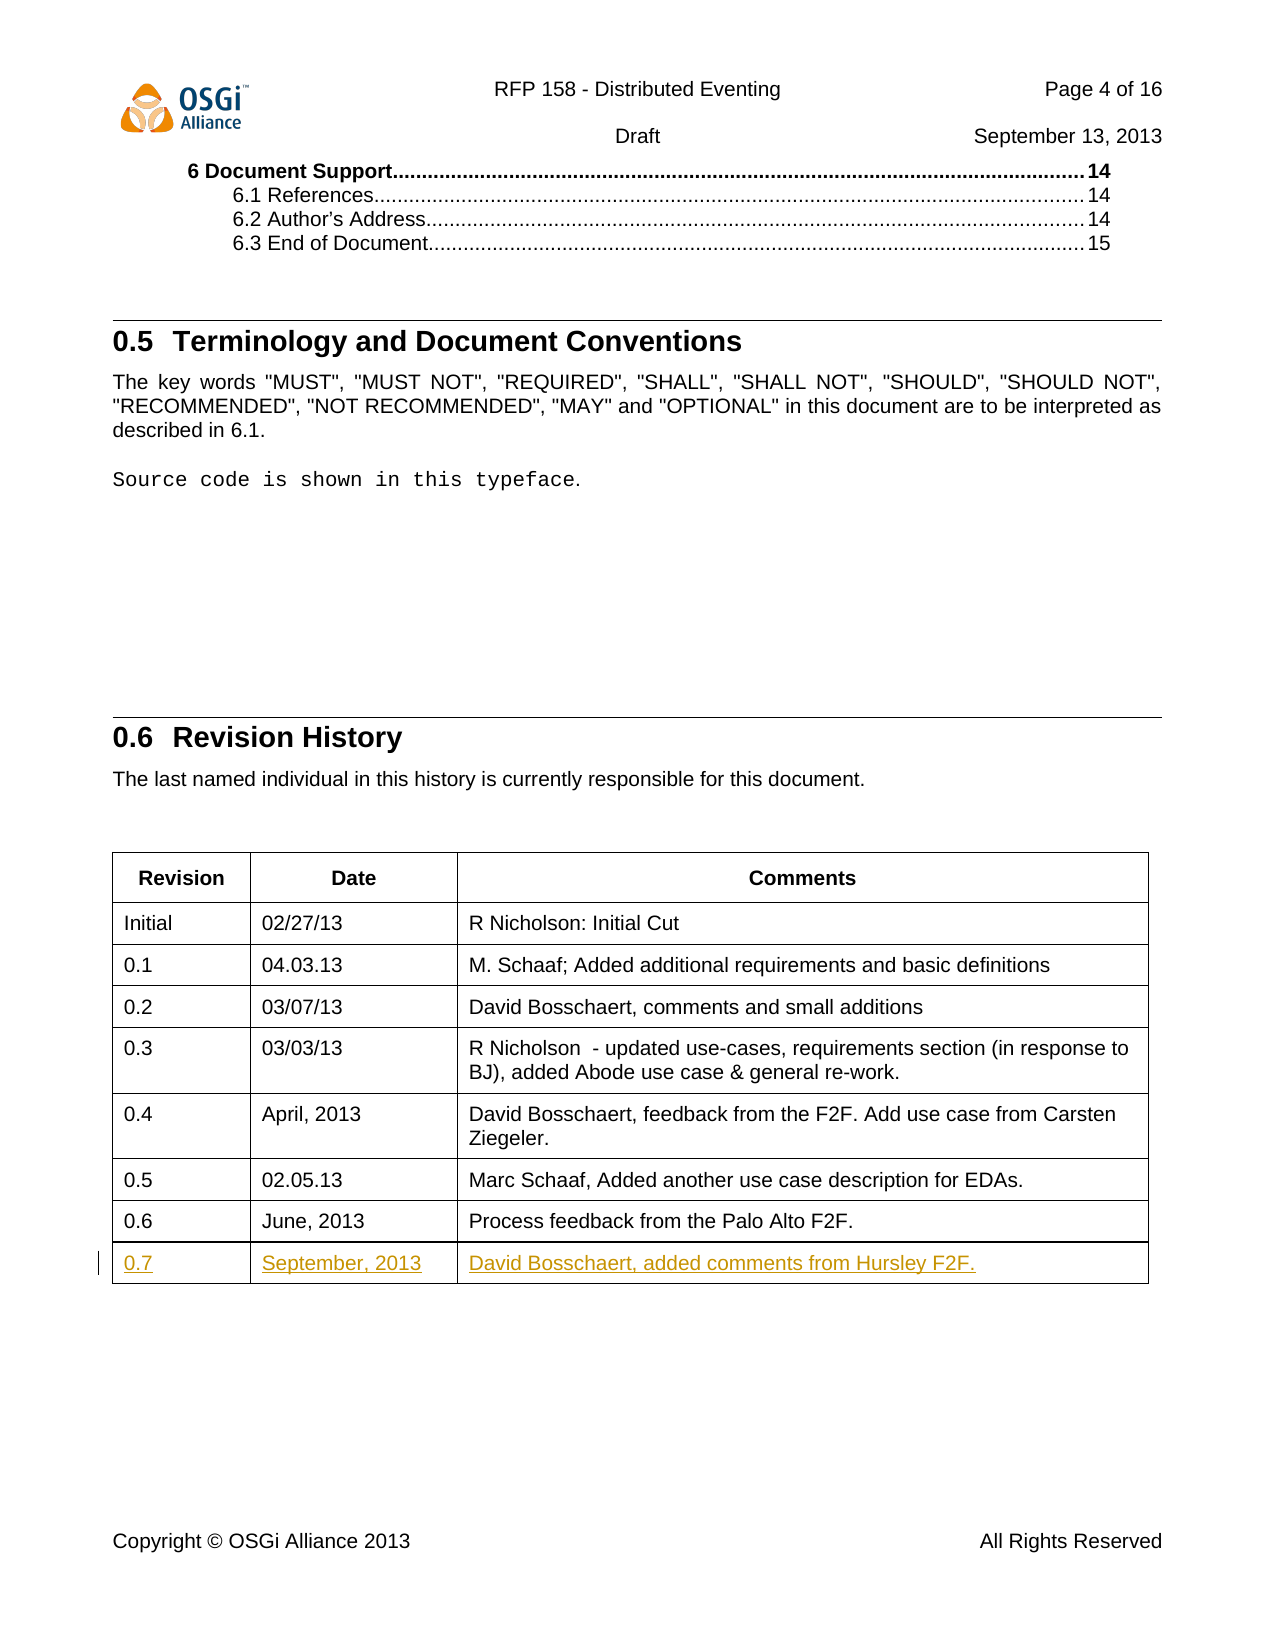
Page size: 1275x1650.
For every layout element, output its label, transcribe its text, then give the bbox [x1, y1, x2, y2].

table_cell Process feedback from the Palo Alto F2F. [458, 1201, 1148, 1241]
text The last named individual in this history is currently responsible for this document. [112, 766, 1162, 790]
table_cell David Bosschaert, added comments from Hursley F2F. [458, 1243, 1148, 1283]
text 6.1 References 14 [232, 183, 1162, 207]
text 6.2 Author’s Address 14 [232, 207, 1162, 231]
table_cell 03/03/13 [251, 1028, 457, 1092]
table_cell 0.1 [113, 945, 250, 985]
table_cell 07/03/13 [251, 986, 457, 1027]
subtitle Terminology and Document Conventions [112, 321, 1162, 357]
text Source code is shown in this typeface. [112, 466, 1162, 492]
table_header Revision [113, 853, 250, 902]
table_cell 27/02/13 [251, 903, 457, 943]
table_cell 0.4 [113, 1094, 250, 1158]
subtitle Revision History [112, 718, 1162, 754]
table_cell 0.5 [113, 1159, 250, 1200]
picture [113, 76, 257, 140]
table_cell April, 2013 [251, 1094, 457, 1158]
text The key words "MUST", "MUST NOT", "REQUIRED", "SHALL", "SHALL NOT", "SHOULD", "SHOULD NOT", "RECOMMENDED", "NOT RECOMMENDED", "MAY" and "OPTIONAL" in this document are to be interpreted as described in 1. [112, 369, 1162, 441]
table_cell 02.05.13 [251, 1159, 457, 1200]
text 6.3 End of Document 15 [232, 231, 1162, 255]
table_cell 04.03.13 [251, 945, 457, 985]
table_cell R Nicholson - updated use-cases, requirements section (in response to BJ), added Abode use case & general re-work. [458, 1028, 1148, 1092]
table_cell Marc Schaaf, Added another use case description for EDAs. [458, 1159, 1148, 1200]
table_cell R Nicholson: Initial Cut [458, 903, 1148, 943]
table_header Date [251, 853, 457, 902]
table_cell September, 2013 [251, 1243, 457, 1283]
table_cell 0.3 [113, 1028, 250, 1092]
table_cell M. Schaaf; Added additional requirements and basic definitions [458, 945, 1148, 985]
table_cell 0.7 [113, 1243, 250, 1283]
table_cell June, 2013 [251, 1201, 457, 1241]
table_header Comments [458, 853, 1148, 902]
table_cell 0.2 [113, 986, 250, 1027]
table_cell David Bosschaert, feedback from the F2F. Add use case from Carsten Ziegeler. [458, 1094, 1148, 1158]
table_cell David Bosschaert, comments and small additions [458, 986, 1148, 1027]
table_cell 0.6 [113, 1201, 250, 1241]
text 6 Document Support 14 [187, 159, 1162, 183]
table_cell Initial [113, 903, 250, 943]
